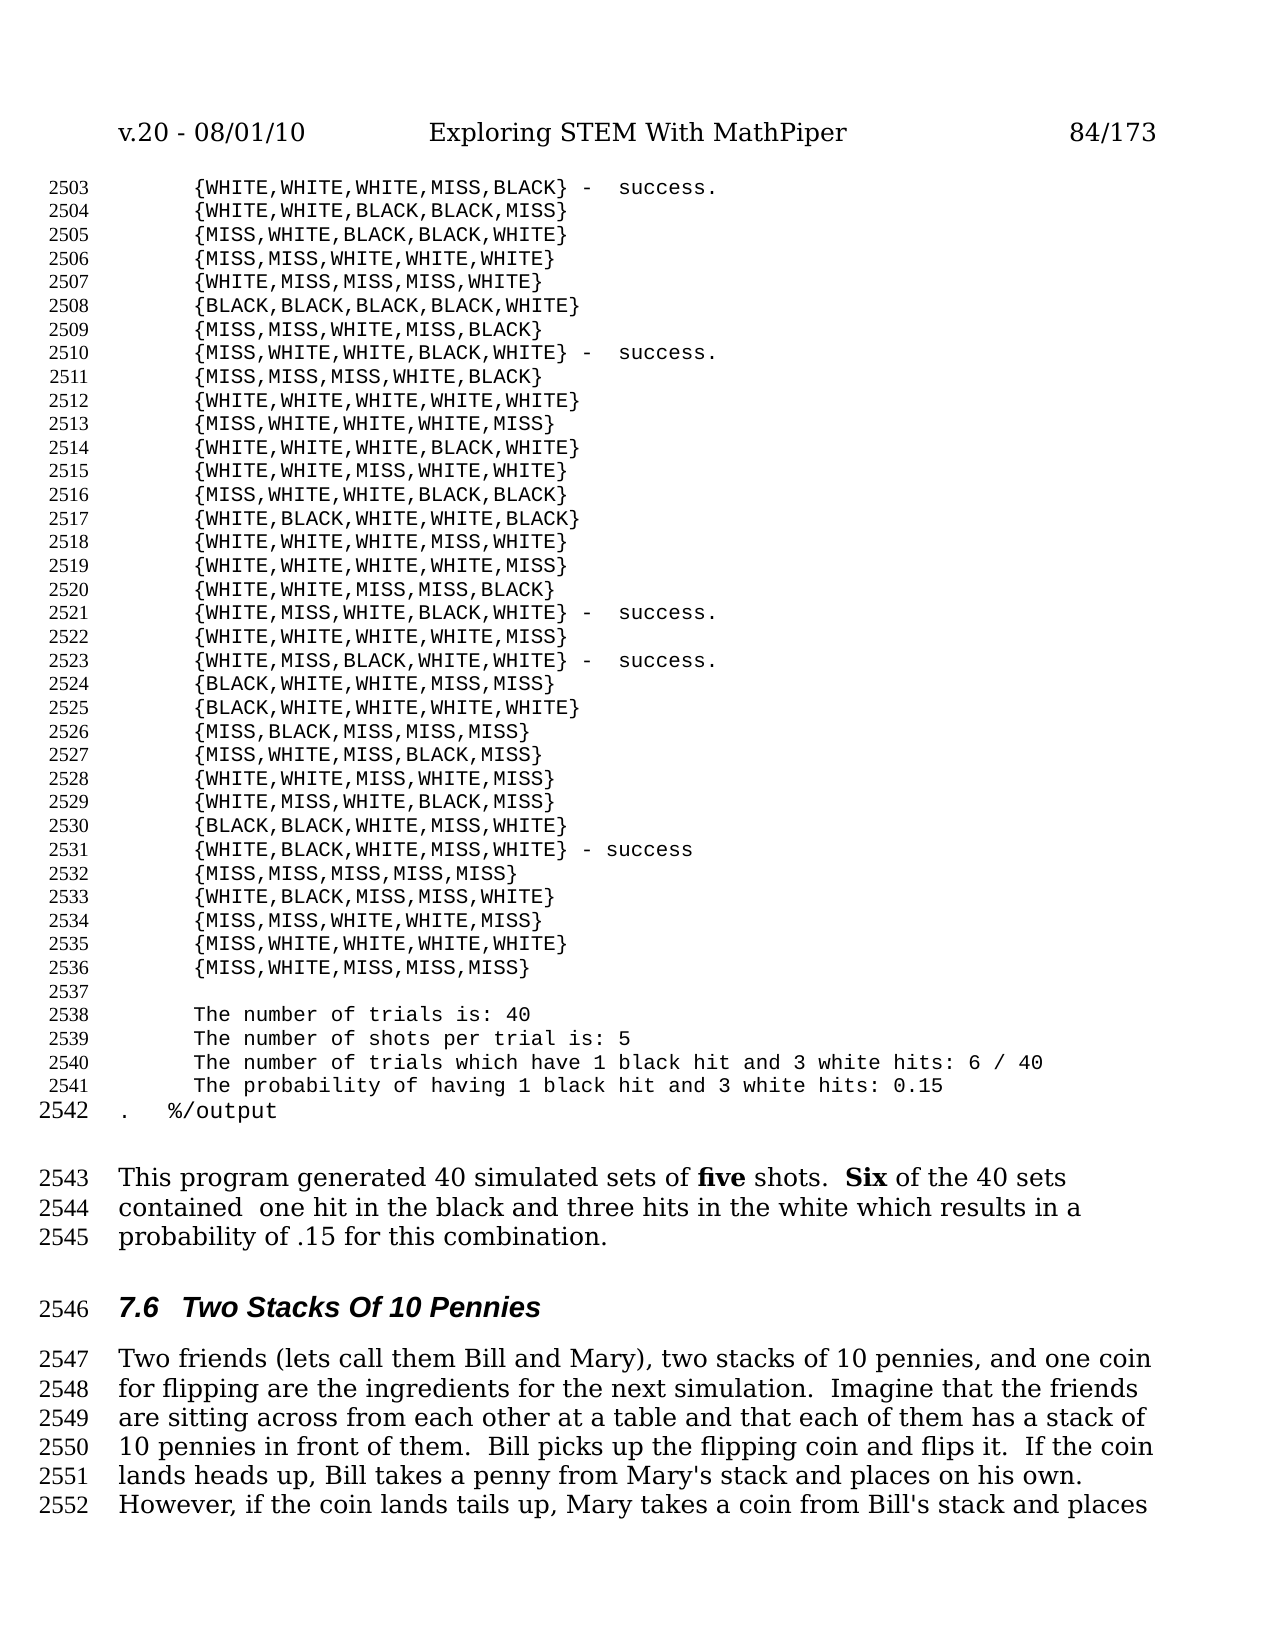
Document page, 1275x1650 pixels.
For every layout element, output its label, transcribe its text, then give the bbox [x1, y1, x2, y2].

text . %/output [118, 1099, 1157, 1125]
text {MISS,WHITE,MISS,MISS,MISS} [118, 957, 1157, 981]
text The number of shots per trial is: 5 [118, 1028, 1157, 1052]
text {BLACK,WHITE,WHITE,MISS,MISS} [118, 673, 1157, 697]
subtitle Two Stacks Of 10 Pennies [118, 1290, 1157, 1324]
text {MISS,WHITE,MISS,BLACK,MISS} [118, 744, 1157, 768]
text {MISS,MISS,MISS,MISS,MISS} [118, 862, 1157, 886]
text {MISS,MISS,WHITE,MISS,BLACK} [118, 319, 1157, 342]
text The number of trials is: 40 [118, 1004, 1157, 1028]
text The number of trials which have 1 black hit and 3 white hits: 6 / 40 [118, 1052, 1157, 1075]
text {WHITE,WHITE,MISS,MISS,BLACK} [118, 579, 1157, 602]
text {MISS,BLACK,MISS,MISS,MISS} [118, 721, 1157, 744]
text {WHITE,BLACK,MISS,MISS,WHITE} [118, 886, 1157, 910]
text {WHITE,BLACK,WHITE,WHITE,BLACK} [118, 508, 1157, 531]
text Two friends (lets call them Bill and Mary), two stacks of 10 pennies, and one coin for flipping are the ingredients for the next simulation. Imagine that the friends are sitting across from each other at a table and that each of them has a stack of 10 pennies in front of them. Bill picks up the flipping coin and flips it. If the coin lands heads up, Bill takes a penny from Mary's stack and places on his own. However, if the coin lands tails up, Mary takes a coin from Bill's stack and places [118, 1344, 1157, 1519]
text This program generated 40 simulated sets of five shots. Six of the 40 sets contained one hit in the black and three hits in the white which results in a probability of .15 for this combination. [118, 1163, 1157, 1251]
text {WHITE,MISS,BLACK,WHITE,WHITE} - success. [118, 650, 1157, 673]
text {WHITE,WHITE,WHITE,BLACK,WHITE} [118, 437, 1157, 461]
text {BLACK,BLACK,WHITE,MISS,WHITE} [118, 815, 1157, 839]
text {WHITE,WHITE,WHITE,MISS,WHITE} [118, 531, 1157, 555]
text The probability of having 1 black hit and 3 white hits: 0.15 [118, 1075, 1157, 1099]
text {WHITE,WHITE,BLACK,BLACK,MISS} [118, 200, 1157, 224]
text {WHITE,WHITE,WHITE,WHITE,MISS} [118, 626, 1157, 650]
text {BLACK,BLACK,BLACK,BLACK,WHITE} [118, 295, 1157, 319]
text {MISS,WHITE,WHITE,WHITE,WHITE} [118, 933, 1157, 957]
text {WHITE,WHITE,WHITE,WHITE,MISS} [118, 555, 1157, 579]
text {WHITE,MISS,MISS,MISS,WHITE} [118, 271, 1157, 295]
text {WHITE,WHITE,WHITE,MISS,BLACK} - success. [118, 177, 1157, 200]
text {WHITE,WHITE,MISS,WHITE,MISS} [118, 768, 1157, 792]
text {MISS,WHITE,WHITE,BLACK,BLACK} [118, 484, 1157, 508]
text {MISS,MISS,WHITE,WHITE,WHITE} [118, 248, 1157, 271]
text {MISS,WHITE,WHITE,BLACK,WHITE} - success. [118, 342, 1157, 366]
text {WHITE,MISS,WHITE,BLACK,WHITE} - success. [118, 602, 1157, 626]
text {MISS,MISS,MISS,WHITE,BLACK} [118, 366, 1157, 389]
text {WHITE,MISS,WHITE,BLACK,MISS} [118, 792, 1157, 815]
text {MISS,WHITE,WHITE,WHITE,MISS} [118, 413, 1157, 437]
text {WHITE,WHITE,MISS,WHITE,WHITE} [118, 461, 1157, 484]
text {BLACK,WHITE,WHITE,WHITE,WHITE} [118, 697, 1157, 721]
text {WHITE,WHITE,WHITE,WHITE,WHITE} [118, 389, 1157, 413]
text {MISS,MISS,WHITE,WHITE,MISS} [118, 910, 1157, 933]
text {WHITE,BLACK,WHITE,MISS,WHITE} - success [118, 839, 1157, 862]
text {MISS,WHITE,BLACK,BLACK,WHITE} [118, 224, 1157, 248]
